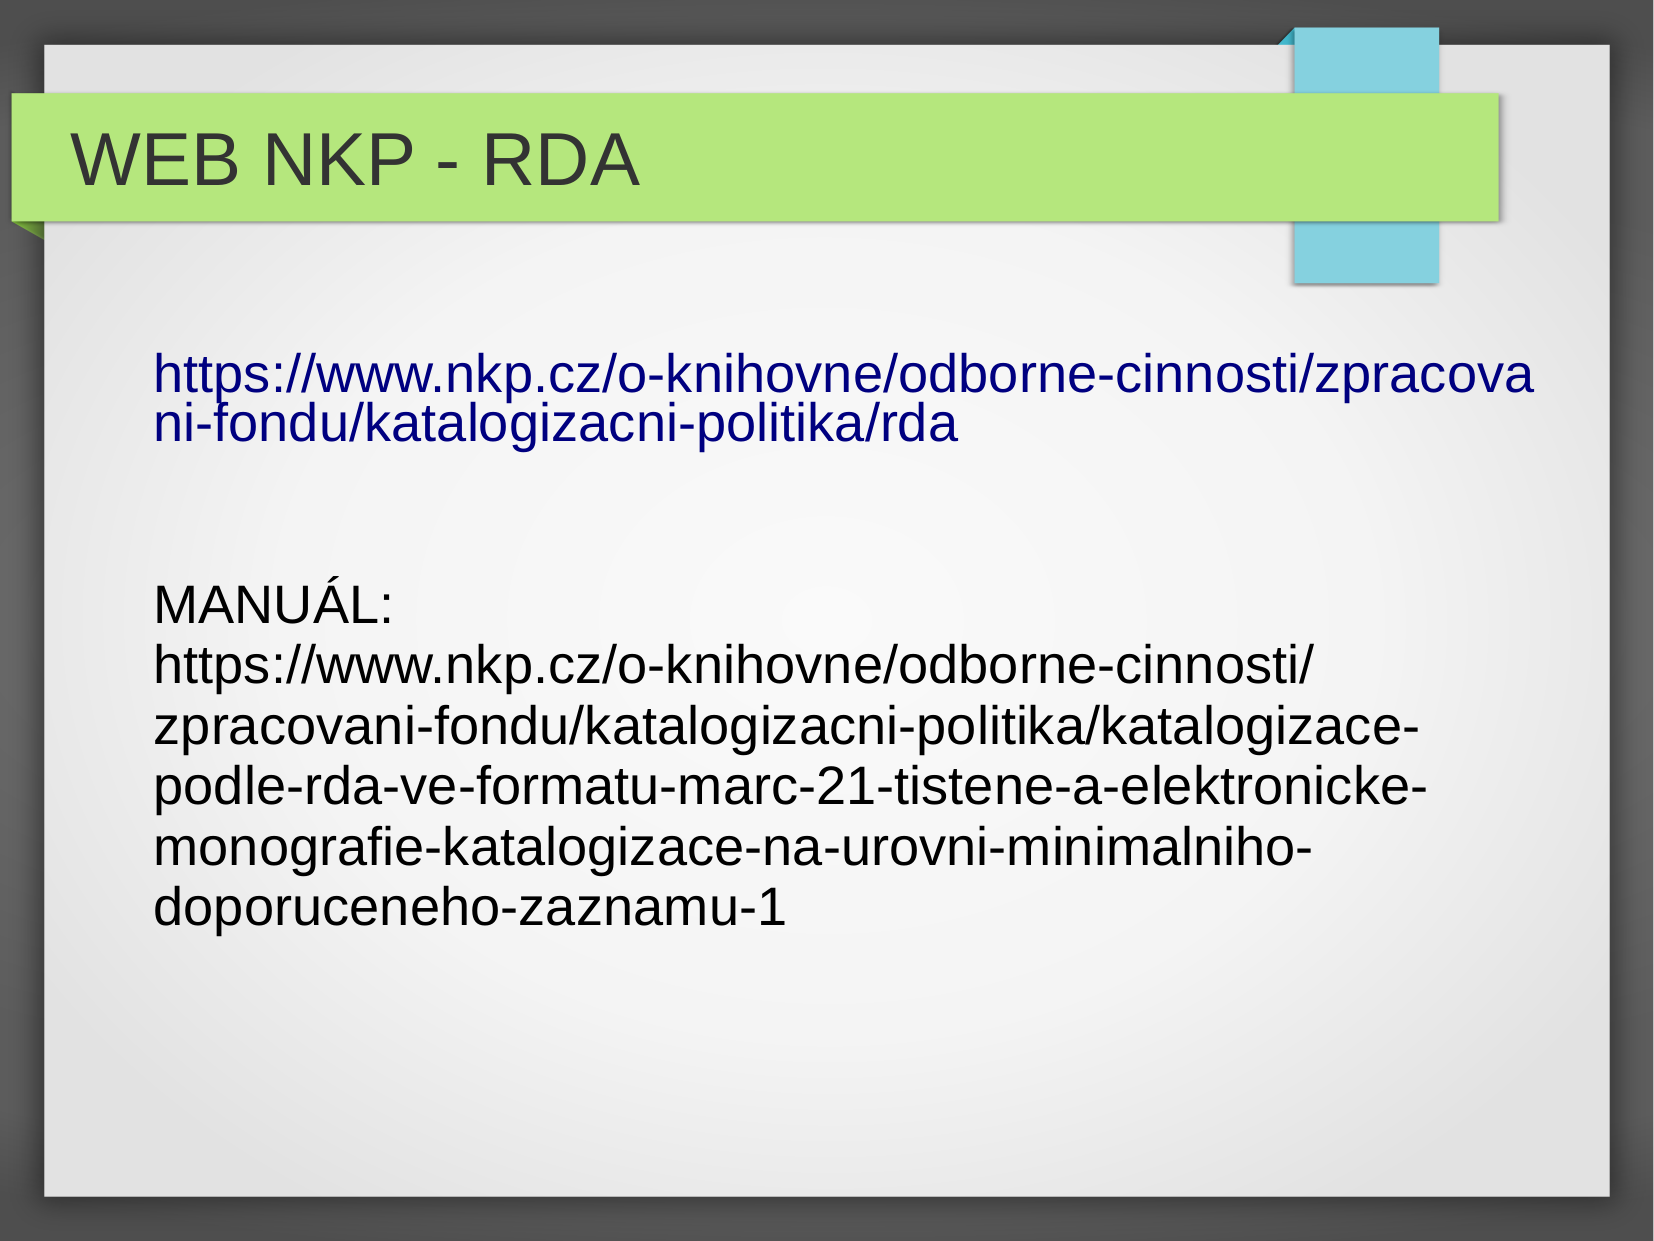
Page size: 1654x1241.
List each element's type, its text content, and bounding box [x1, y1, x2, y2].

title WEB NKP - RDA [70, 106, 1229, 213]
picture [0, 0, 1654, 1241]
list https://www.nkp.cz/o-knihovne/odborne-cinnosti/zpracovani-fondu/katalogizacni-politika/rda MANUÁL: https://www.nkp.cz/o-knihovne/odborne-cinnosti/zpracovani-fondu/katalogizacni-politika/katalogizace-podle-rda-ve-formatu-marc-21-tistene-a-elektronicke-monografie-katalogizace-na-urovni-minimalniho-doporuceneho-zaznamu-1 [82, 343, 1538, 1063]
